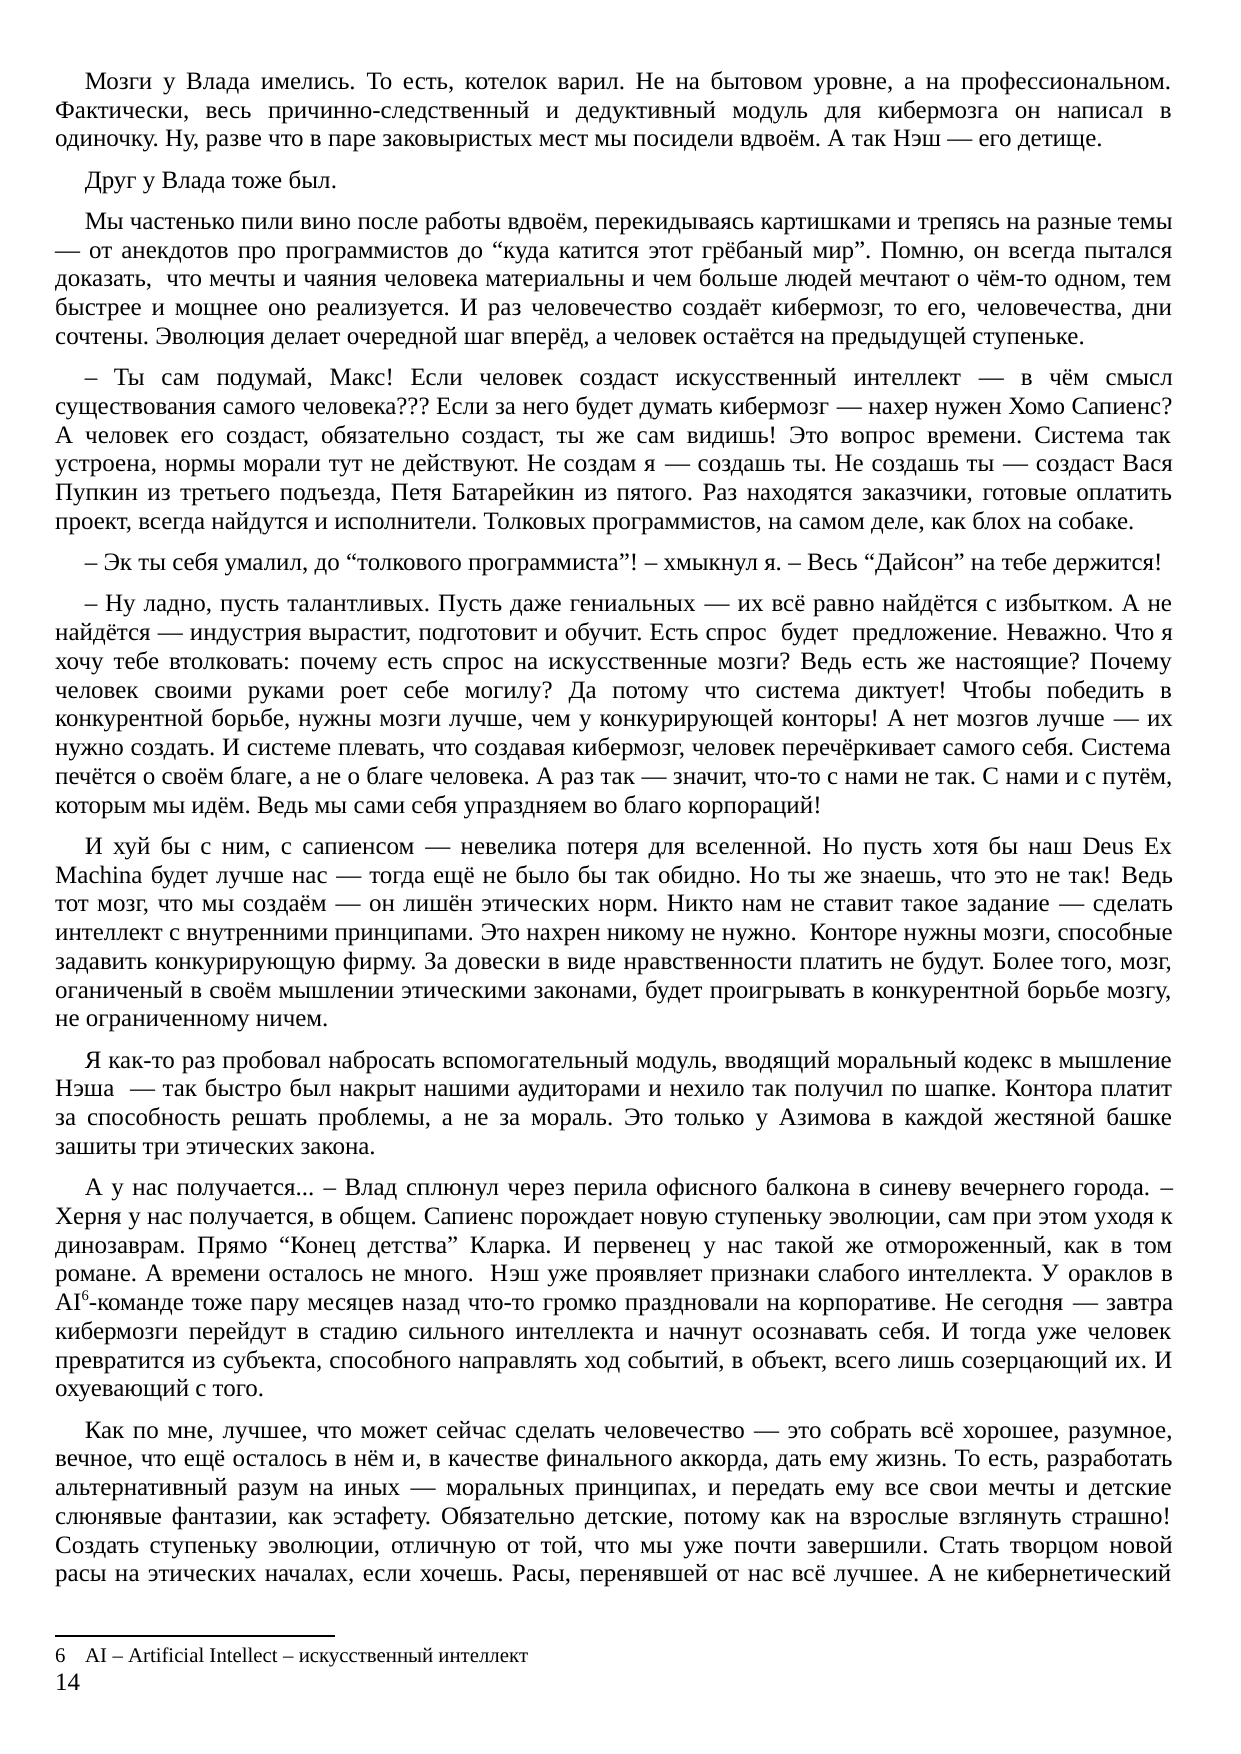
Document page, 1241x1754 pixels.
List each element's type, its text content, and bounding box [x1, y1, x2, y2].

text Я как-то раз пробовал набросать вспомогательный модуль, вводящий моральный кодекс в мышление Нэша — так быстро был накрыт нашими аудиторами и нехило так получил по шапке. Контора платит за способность решать проблемы, а не за мораль. Это только у Азимова в каждой жестяной башке зашиты три этических закона. [55, 1045, 1173, 1160]
text Мы частенько пили вино после работы вдвоём, перекидываясь картишками и трепясь на разные темы — от анекдотов про программистов до “куда катится этот грёбаный мир”. Помню, он всегда пытался доказать, что мечты и чаяния человека материальны и чем больше людей мечтают о чём-то одном, тем быстрее и мощнее оно реализуется. И раз человечество создаёт кибермозг, то его, человечества, дни сочтены. Эволюция делает очередной шаг вперёд, а человек остаётся на предыдущей ступеньке. [55, 206, 1173, 350]
text – Ты сам подумай, Макс! Если человек создаст искусственный интеллект — в чём смысл существования самого человека??? Если за него будет думать кибермозг — нахер нужен Хомо Сапиенс? А человек его создаст, обязательно создаст, ты же сам видишь! Это вопрос времени. Система так устроена, нормы морали тут не действуют. Не создам я — создашь ты. Не создашь ты — создаст Вася Пупкин из третьего подъезда, Петя Батарейкин из пятого. Раз находятся заказчики, готовые оплатить проект, всегда найдутся и исполнители. Толковых программистов, на самом деле, как блох на собаке. [55, 362, 1173, 535]
text – Ну ладно, пусть талантливых. Пусть даже гениальных — их всё равно найдётся с избытком. А не найдётся — индустрия вырастит, подготовит и обучит. Есть спрос будет предложение. Неважно. Что я хочу тебе втолковать: почему есть спрос на искусственные мозги? Ведь есть же настоящие? Почему человек своими руками роет себе могилу? Да потому что система диктует! Чтобы победить в конкурентной борьбе, нужны мозги лучше, чем у конкурирующей конторы! А нет мозгов лучше — их нужно создать. И системе плевать, что создавая кибермозг, человек перечёркивает самого себя. Система печётся о своём благе, а не о благе человека. А раз так — значит, что-то с нами не так. С нами и с путём, которым мы идём. Ведь мы сами себя упраздняем во благо корпораций! [55, 588, 1173, 818]
text AI – Artificial Intellect – искусственный интеллект [55, 1642, 1173, 1667]
text – Эк ты себя умалил, до “толкового программиста”! – хмыкнул я. – Весь “Дайсон” на тебе держится! [55, 547, 1173, 576]
text И хуй бы с ним, с сапиенсом — невелика потеря для вселенной. Но пусть хотя бы наш Deus Ex Machina будет лучше нас — тогда ещё не было бы так обидно. Но ты же знаешь, что это не так! Ведь тот мозг, что мы создаём — он лишён этических норм. Никто нам не ставит такое задание — сделать интеллект с внутренними принципами. Это нахрен никому не нужно. Конторе нужны мозги, способные задавить конкурирующую фирму. За довески в виде нравственности платить не будут. Более того, мозг, оганиченый в своём мышлении этическими законами, будет проигрывать в конкурентной борьбе мозгу, не ограниченному ничем. [55, 831, 1173, 1032]
text Друг у Влада тоже был. [55, 165, 1173, 193]
text Как по мне, лучшее, что может сейчас сделать человечество — это собрать всё хорошее, разумное, вечное, что ещё осталось в нём и, в качестве финального аккорда, дать ему жизнь. То есть, разработать альтернативный разум на иных — моральных принципах, и передать ему все свои мечты и детские слюнявые фантазии, как эстафету. Обязательно детские, потому как на взрослые взглянуть страшно! Создать ступеньку эволюции, отличную от той, что мы уже почти завершили. Стать творцом новой расы на этических началах, если хочешь. Расы, перенявшей от нас всё лучшее. А не кибернетический [55, 1415, 1173, 1587]
text А у нас получается... – Влад сплюнул через перила офисного балкона в синеву вечернего города. – Херня у нас получается, в общем. Сапиенс порождает новую ступеньку эволюции, сам при этом уходя к динозаврам. Прямо “Конец детства” Кларка. И первенец у нас такой же отмороженный, как в том романе. А времени осталось не много. Нэш уже проявляет признаки слабого интеллекта. У ораклов в AI-команде тоже пару месяцев назад что-то громко праздновали на корпоративе. Не сегодня — завтра кибермозги перейдут в стадию сильного интеллекта и начнут осознавать себя. И тогда уже человек превратится из субъекта, способного направлять ход событий, в объект, всего лишь созерцающий их. И охуевающий с того. [55, 1172, 1173, 1402]
text Мозги у Влада имелись. То есть, котелок варил. Не на бытовом уровне, а на профессиональном. Фактически, весь причинно-следственный и дедуктивный модуль для кибермозга он написал в одиночку. Ну, разве что в паре заковыристых мест мы посидели вдвоём. А так Нэш — его детище. [55, 66, 1173, 152]
